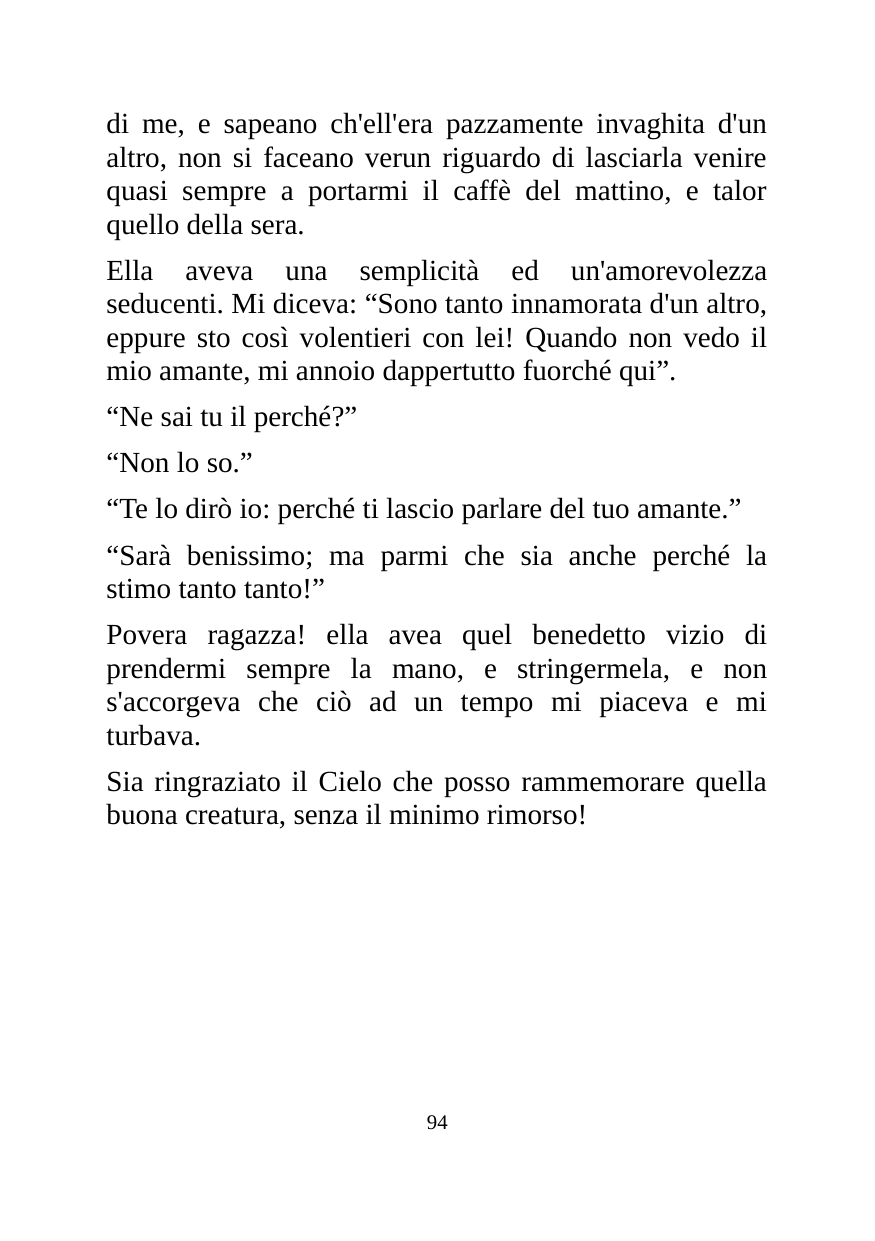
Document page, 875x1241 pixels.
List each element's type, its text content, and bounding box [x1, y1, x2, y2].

text di me, e sapeano ch'ell'era pazzamente invaghita d'un altro, non si faceano verun riguardo di lasciarla venire quasi sempre a portarmi il caffè del mattino, e talor quello della sera. [106, 106, 768, 240]
text “Ne sai tu il perché?” [106, 399, 768, 433]
text Sia ringraziato il Cielo che posso rammemorare quella buona creatura, senza il minimo rimorso! [106, 764, 768, 831]
text “Te lo dirò io: perché ti lascio parlare del tuo amante.” [106, 492, 768, 525]
text “Sarà benissimo; ma parmi che sia anche perché la stimo tanto tanto!” [106, 538, 768, 605]
text Ella aveva una semplicità ed un'amorevolezza seducenti. Mi diceva: “Sono tanto innamorata d'un altro, eppure sto così volentieri con lei! Quando non vedo il mio amante, mi annoio dappertutto fuorché qui”. [106, 253, 768, 387]
text Povera ragazza! ella avea quel benedetto vizio di prendermi sempre la mano, e stringermela, e non s'accorgeva che ciò ad un tempo mi piaceva e mi turbava. [106, 617, 768, 751]
text “Non lo so.” [106, 446, 768, 479]
